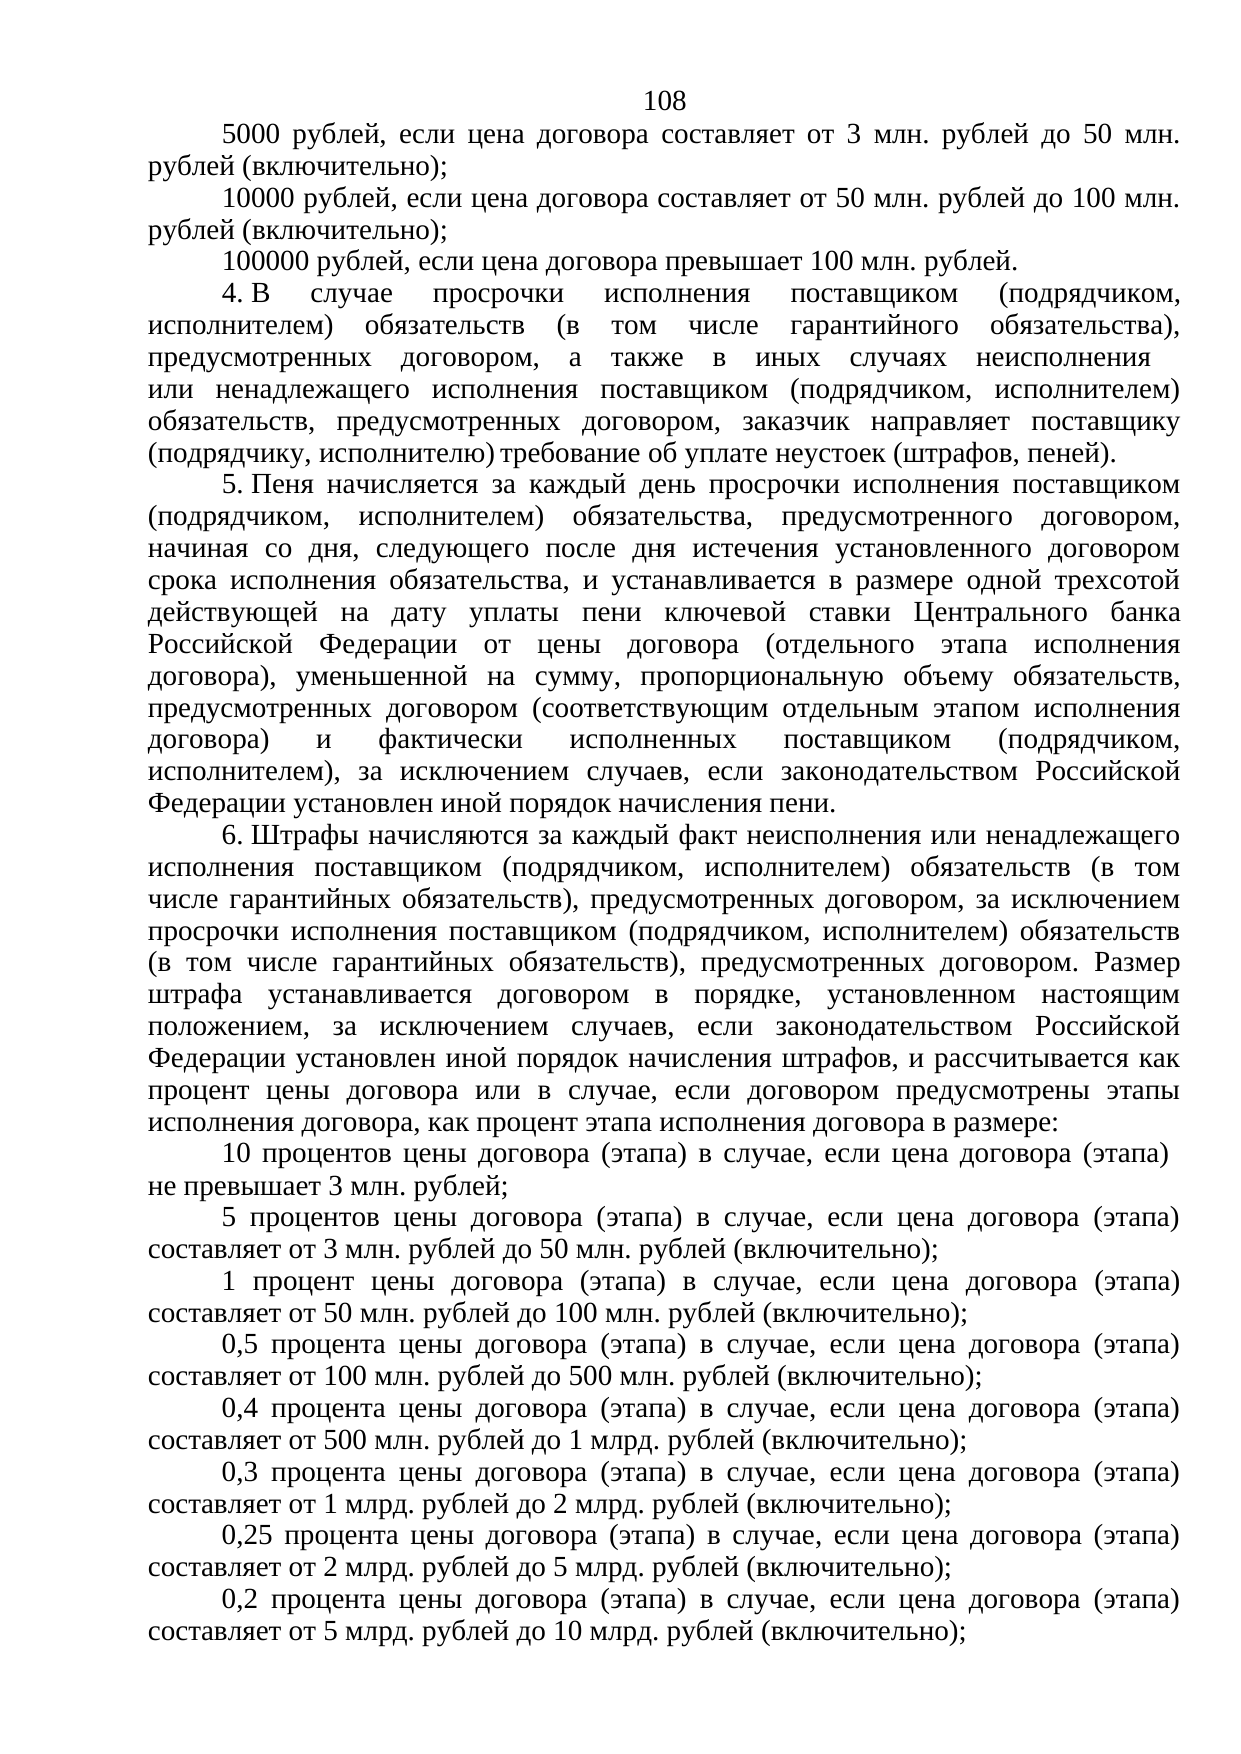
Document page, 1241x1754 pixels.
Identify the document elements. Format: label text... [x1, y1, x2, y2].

text 0,2 процента цены договора (этапа) в случае, если цена договора (этапа) составляет от 5 млрд. рублей до 10 млрд. рублей (включительно); [148, 1583, 1181, 1647]
text 5. Пеня начисляется за каждый день просрочки исполнения поставщиком (подрядчиком, исполнителем) обязательства, предусмотренного договором, начиная со дня, следующего после дня истечения установленного договором срока исполнения обязательства, и устанавливается в размере одной трехсотой действующей на дату уплаты пени ключевой ставки Центрального банка Российской Федерации от цены договора (отдельного этапа исполнения договора), уменьшенной на сумму, пропорциональную объему обязательств, предусмотренных договором (соответствующим отдельным этапом исполнения договора) и фактически исполненных поставщиком (подрядчиком, исполнителем), за исключением случаев, если законодательством Российской Федерации установлен иной порядок начисления пени. [148, 468, 1181, 819]
text 5 процентов цены договора (этапа) в случае, если цена договора (этапа) составляет от 3 млн. рублей до 50 млн. рублей (включительно); [148, 1201, 1181, 1265]
text 4. В случае просрочки исполнения поставщиком (подрядчиком, исполнителем) обязательств (в том числе гарантийного обязательства), предусмотренных договором, а также в иных случаях неисполнения или ненадлежащего исполнения поставщиком (подрядчиком, исполнителем) обязательств, предусмотренных договором, заказчик направляет поставщику (подрядчику, исполнителю) требование об уплате неустоек (штрафов, пеней). [148, 277, 1181, 468]
text 5000 рублей, если цена договора составляет от 3 млн. рублей до 50 млн. рублей (включительно); [148, 118, 1181, 182]
text 10000 рублей, если цена договора составляет от 50 млн. рублей до 100 млн. рублей (включительно); [148, 182, 1181, 245]
text 100000 рублей, если цена договора превышает 100 млн. рублей. [148, 245, 1181, 277]
text 10 процентов цены договора (этапа) в случае, если цена договора (этапа) не превышает 3 млн. рублей; [148, 1137, 1181, 1201]
text 0,3 процента цены договора (этапа) в случае, если цена договора (этапа) составляет от 1 млрд. рублей до 2 млрд. рублей (включительно); [148, 1456, 1181, 1519]
text 0,5 процента цены договора (этапа) в случае, если цена договора (этапа) составляет от 100 млн. рублей до 500 млн. рублей (включительно); [148, 1328, 1181, 1392]
text 0,25 процента цены договора (этапа) в случае, если цена договора (этапа) составляет от 2 млрд. рублей до 5 млрд. рублей (включительно); [148, 1519, 1181, 1583]
text 1 процент цены договора (этапа) в случае, если цена договора (этапа) составляет от 50 млн. рублей до 100 млн. рублей (включительно); [148, 1265, 1181, 1328]
text 6. Штрафы начисляются за каждый факт неисполнения или ненадлежащего исполнения поставщиком (подрядчиком, исполнителем) обязательств (в том числе гарантийных обязательств), предусмотренных договором, за исключением просрочки исполнения поставщиком (подрядчиком, исполнителем) обязательств (в том числе гарантийных обязательств), предусмотренных договором. Размер штрафа устанавливается договором в порядке, установленном настоящим положением, за исключением случаев, если законодательством Российской Федерации установлен иной порядок начисления штрафов, и рассчитывается как процент цены договора или в случае, если договором предусмотрены этапы исполнения договора, как процент этапа исполнения договора в размере: [148, 819, 1181, 1137]
text 0,4 процента цены договора (этапа) в случае, если цена договора (этапа) составляет от 500 млн. рублей до 1 млрд. рублей (включительно); [148, 1392, 1181, 1456]
